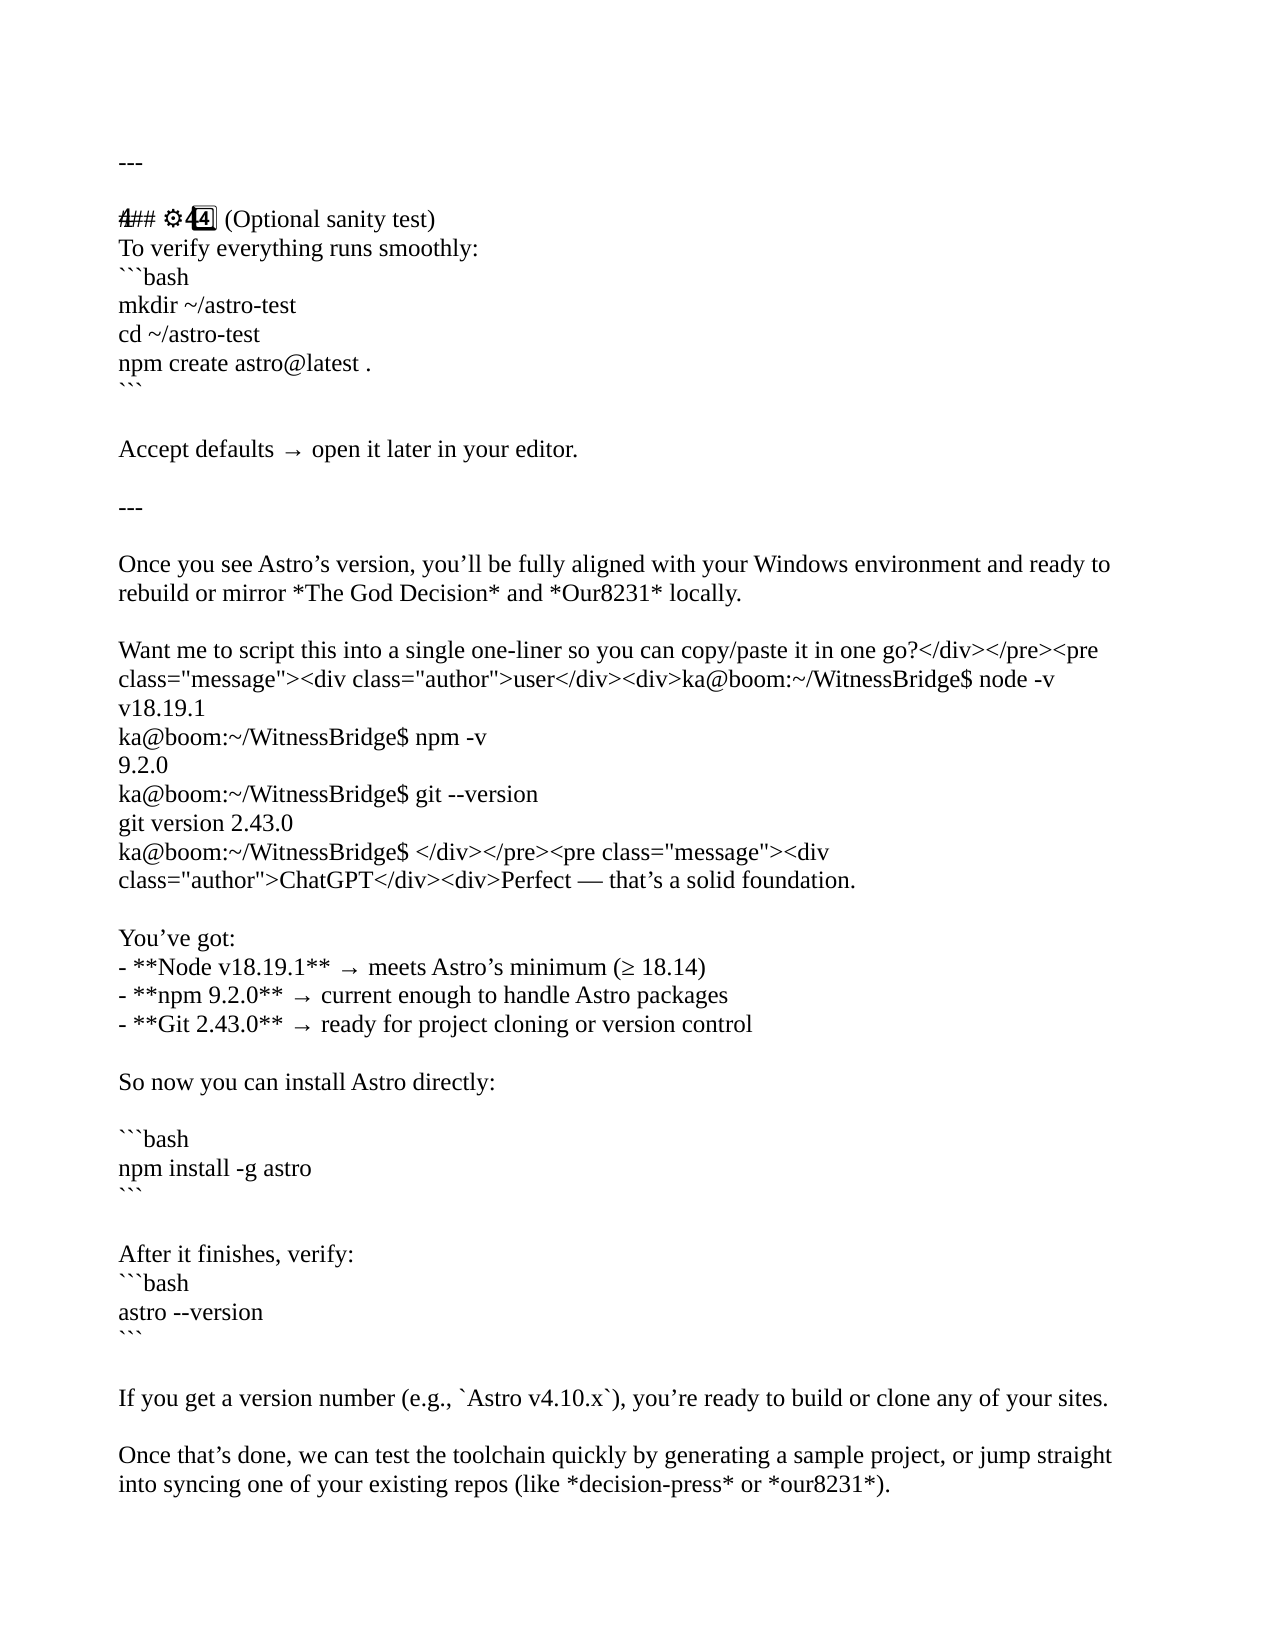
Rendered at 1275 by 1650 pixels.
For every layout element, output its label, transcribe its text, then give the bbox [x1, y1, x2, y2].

text ``` [118, 1326, 1157, 1354]
text ```bash [118, 262, 1157, 291]
text --- [118, 147, 1157, 176]
text astro --version [118, 1297, 1157, 1326]
text Accept defaults → open it later in your editor. [118, 434, 1157, 463]
text npm install -g astro [118, 1153, 1157, 1182]
text If you get a version number (e.g., `Astro v4.10.x`), you’re ready to build or clone any of your sites. [118, 1383, 1157, 1412]
text - **Node v18.19.1** → meets Astro’s minimum (≥ 18.14) [118, 952, 1157, 981]
text Want me to script this into a single one-liner so you can copy/paste it in one go?</div></pre><pre class="message"><div class="author">user</div><div>ka@boom:~/WitnessBridge$ node -v [118, 636, 1157, 693]
text --- [118, 492, 1157, 521]
text To verify everything runs smoothly: [118, 233, 1157, 262]
text After it finishes, verify: [118, 1239, 1157, 1268]
text npm create astro@latest . [118, 348, 1157, 377]
text - **npm 9.2.0** → current enough to handle Astro packages [118, 981, 1157, 1009]
text ### ⚙️ 4️⃣ (Optional sanity test) [118, 204, 1157, 233]
text Once you see Astro’s version, you’ll be fully aligned with your Windows environment and ready to rebuild or mirror *The God Decision* and *Our8231* locally. [118, 549, 1157, 607]
text ```bash [118, 1124, 1157, 1153]
text v18.19.1 [118, 693, 1157, 722]
text ```bash [118, 1268, 1157, 1297]
text ``` [118, 377, 1157, 406]
text So now you can install Astro directly: [118, 1067, 1157, 1096]
text ka@boom:~/WitnessBridge$ npm -v [118, 722, 1157, 751]
text git version 2.43.0 [118, 808, 1157, 837]
text ka@boom:~/WitnessBridge$ </div></pre><pre class="message"><div class="author">ChatGPT</div><div>Perfect — that’s a solid foundation. ✅ [118, 837, 1157, 894]
text cd ~/astro-test [118, 319, 1157, 348]
text mkdir ~/astro-test [118, 291, 1157, 319]
text - **Git 2.43.0** → ready for project cloning or version control [118, 1009, 1157, 1038]
text ``` [118, 1182, 1157, 1211]
text ka@boom:~/WitnessBridge$ git --version [118, 779, 1157, 808]
text Once that’s done, we can test the toolchain quickly by generating a sample project, or jump straight into syncing one of your existing repos (like *decision-press* or *our8231*). [118, 1441, 1157, 1498]
text 9.2.0 [118, 751, 1157, 779]
text You’ve got: [118, 923, 1157, 952]
